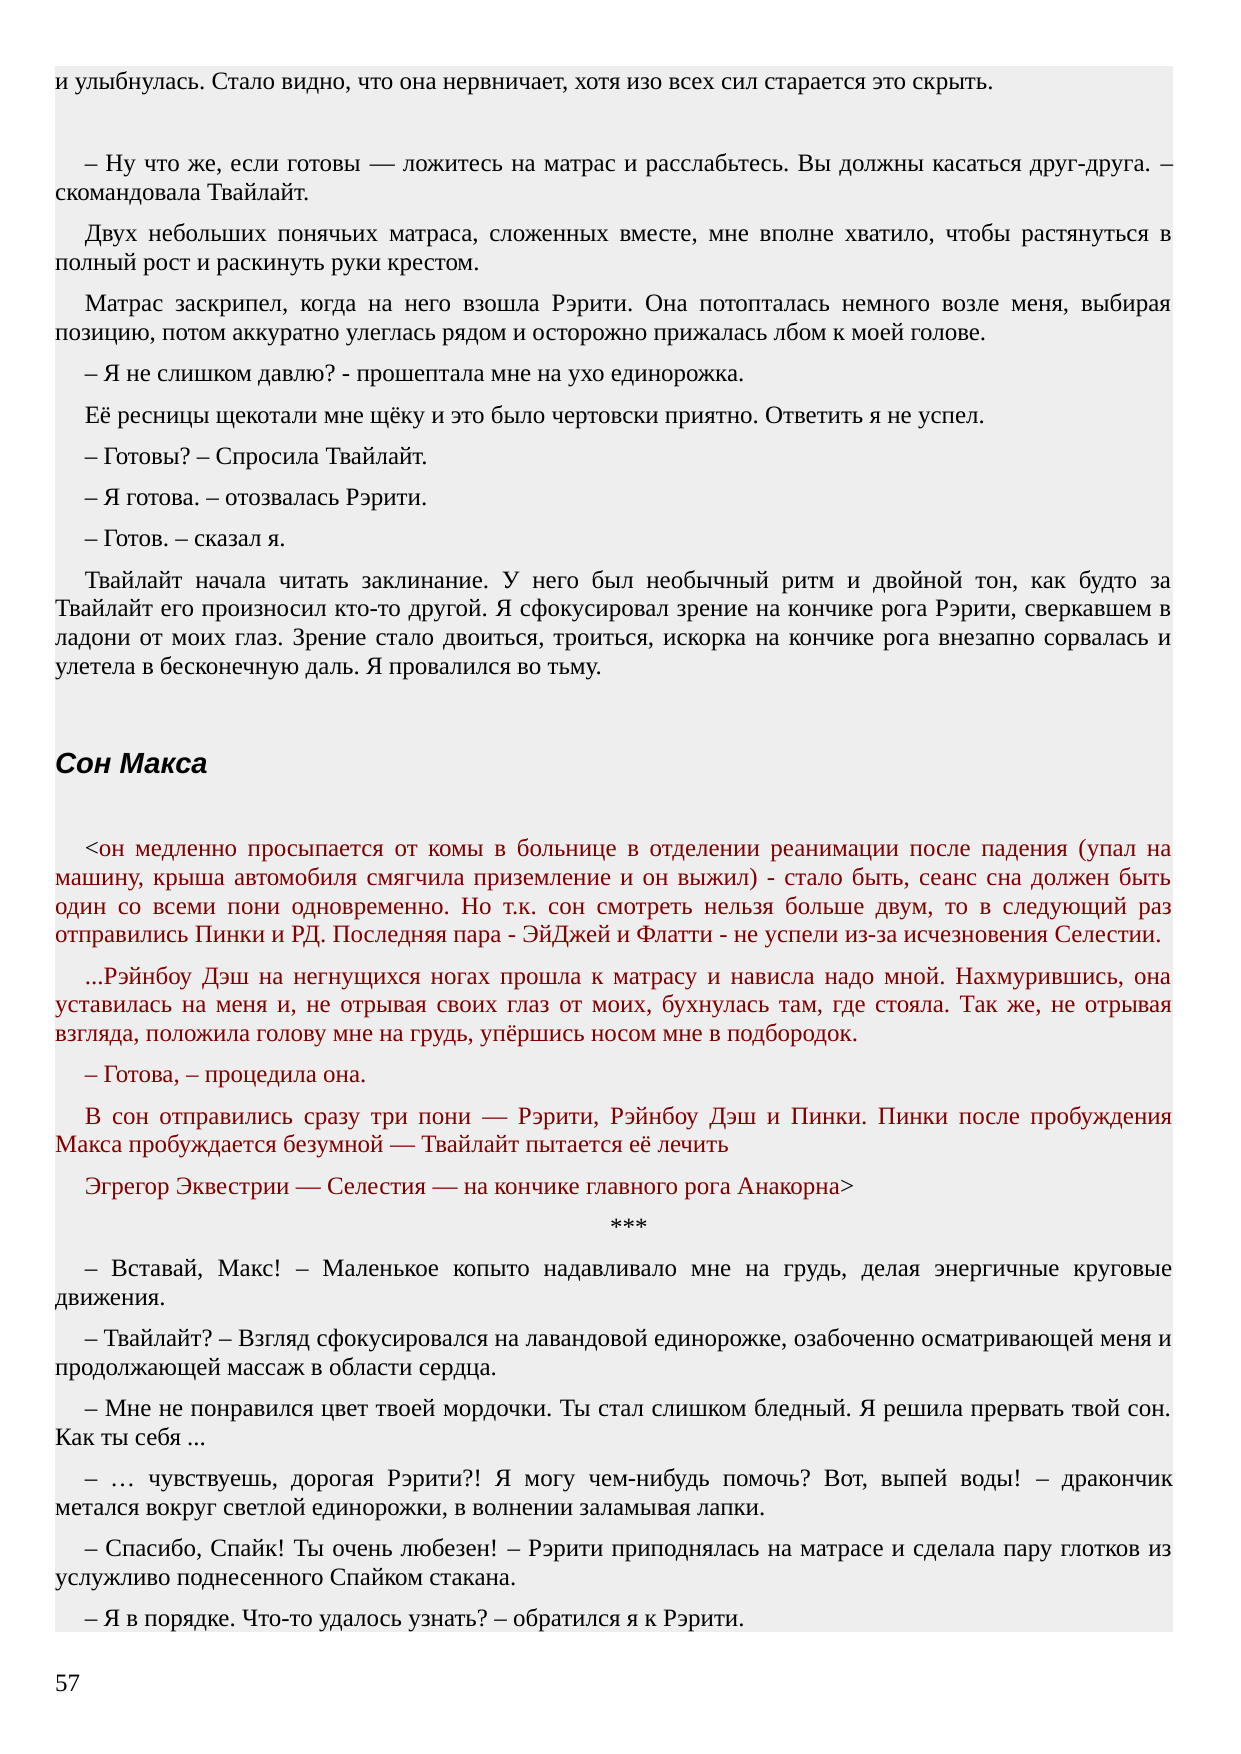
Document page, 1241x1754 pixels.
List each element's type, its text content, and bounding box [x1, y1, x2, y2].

text – Готов. – сказал я. [55, 523, 1173, 552]
text Двух небольших понячьих матраса, сложенных вместе, мне вполне хватило, чтобы растянуться в полный рост и раскинуть руки крестом. [55, 218, 1173, 276]
text – Я в порядке. Что-то удалось узнать? – обратился я к Рэрити. [55, 1603, 1173, 1632]
text Твайлайт начала читать заклинание. У него был необычный ритм и двойной тон, как будто за Твайлайт его произносил кто-то другой. Я сфокусировал зрение на кончике рога Рэрити, сверкавшем в ладони от моих глаз. Зрение стало двоиться, троиться, искорка на кончике рога внезапно сорвалась и улетела в бесконечную даль. Я провалился во тьму. [55, 565, 1173, 680]
text – Готова, – процедила она. [55, 1059, 1173, 1088]
text Эгрегор Эквестрии — Селестия — на кончике главного рога Анакорна> [55, 1171, 1173, 1199]
text ...Рэйнбоу Дэш на негнущихся ногах прошла к матрасу и нависла надо мной. Нахмурившись, она уставилась на меня и, не отрывая своих глаз от моих, бухнулась там, где стояла. Так же, не отрывая взгляда, положила голову мне на грудь, упёршись носом мне в подбородок. [55, 961, 1173, 1047]
text – Спасибо, Спайк! Ты очень любезен! – Рэрити приподнялась на матрасе и сделала пару глотков из услужливо поднесенного Спайком стакана. [55, 1533, 1173, 1591]
text Её ресницы щекотали мне щёку и это было чертовски приятно. Ответить я не успел. [55, 400, 1173, 428]
text – … чувствуешь, дорогая Рэрити?! Я могу чем-нибудь помочь? Вот, выпей воды! – дракончик метался вокруг светлой единорожки, в волнении заламывая лапки. [55, 1463, 1173, 1521]
text *** [55, 1212, 1173, 1241]
text <он медленно просыпается от комы в больнице в отделении реанимации после падения (упал на машину, крыша автомобиля смягчила приземление и он выжил) - стало быть, сеанс сна должен быть один со всеми пони одновременно. Но т.к. сон смотреть нельзя больше двум, то в следующий раз отправились Пинки и РД. Последняя пара - ЭйДжей и Флатти - не успели из-за исчезновения Селестии. [55, 833, 1173, 948]
text – Я готова. – отозвалась Рэрити. [55, 482, 1173, 511]
text – Я не слишком давлю? - прошептала мне на ухо единорожка. [55, 358, 1173, 387]
text – Вставай, Макс! – Маленькое копыто надавливало мне на грудь, делая энергичные круговые движения. [55, 1253, 1173, 1311]
text – Твайлайт? – Взгляд сфокусировался на лавандовой единорожке, озабоченно осматривающей меня и продолжающей массаж в области сердца. [55, 1323, 1173, 1381]
subtitle Сон Макса [55, 746, 1173, 779]
text – Ну что же, если готовы — ложитесь на матрас и расслабьтесь. Вы должны касаться друг-друга. – скомандовала Твайлайт. [55, 148, 1173, 206]
text – Мне не понравился цвет твоей мордочки. Ты стал слишком бледный. Я решила прервать твой сон. Как ты себя ... [55, 1393, 1173, 1451]
text и улыбнулась. Стало видно, что она нервничает, хотя изо всех сил старается это скрыть. [55, 66, 1173, 95]
text В сон отправились сразу три пони — Рэрити, Рэйнбоу Дэш и Пинки. Пинки после пробуждения Макса пробуждается безумной — Твайлайт пытается её лечить [55, 1101, 1173, 1158]
text – Готовы? – Спросила Твайлайт. [55, 441, 1173, 470]
text Матрас заскрипел, когда на него взошла Рэрити. Она потопталась немного возле меня, выбирая позицию, потом аккуратно улеглась рядом и осторожно прижалась лбом к моей голове. [55, 288, 1173, 346]
